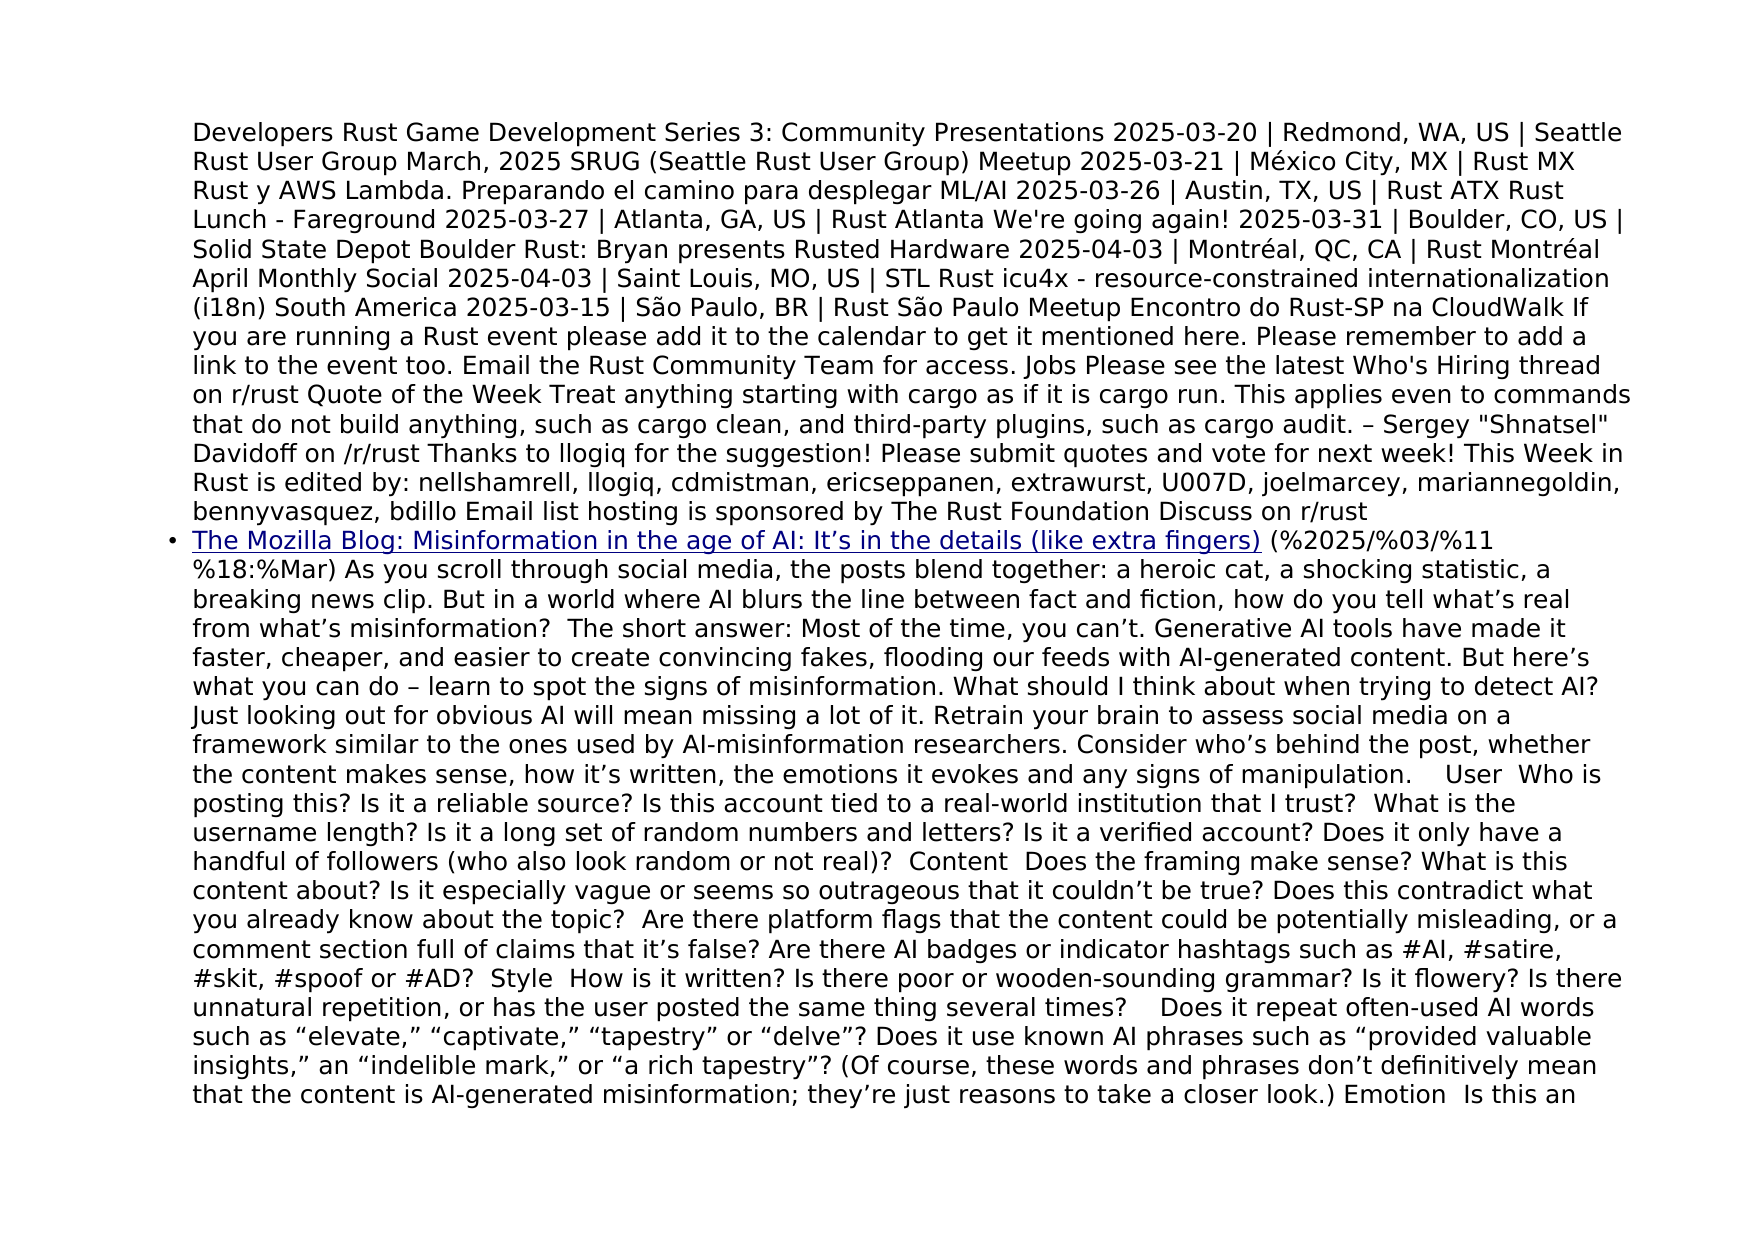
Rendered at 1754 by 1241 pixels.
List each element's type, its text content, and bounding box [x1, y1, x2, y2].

list Developers Rust Game Development Series 3: Community Presentations 2025-03-20 | Redmond, WA, US | Seattle Rust User Group March, 2025 SRUG (Seattle Rust User Group) Meetup 2025-03-21 | México City, MX | Rust MX Rust y AWS Lambda. Preparando el camino para desplegar ML/AI 2025-03-26 | Austin, TX, US | Rust ATX Rust Lunch - Fareground 2025-03-27 | Atlanta, GA, US | Rust Atlanta We're going again! 2025-03-31 | Boulder, CO, US | Solid State Depot Boulder Rust: Bryan presents Rusted Hardware 2025-04-03 | Montréal, QC, CA | Rust Montréal April Monthly Social 2025-04-03 | Saint Louis, MO, US | STL Rust icu4x - resource-constrained internationalization (i18n) South America 2025-03-15 | São Paulo, BR | Rust São Paulo Meetup Encontro do Rust-SP na CloudWalk If you are running a Rust event please add it to the calendar to get it mentioned here. Please remember to add a link to the event too. Email the Rust Community Team for access. Jobs Please see the latest Who's Hiring thread on r/rust Quote of the Week Treat anything starting with cargo as if it is cargo run. This applies even to commands that do not build anything, such as cargo clean, and third-party plugins, such as cargo audit. – Sergey "Shnatsel" Davidoff on /r/rust Thanks to llogiq for the suggestion! Please submit quotes and vote for next week! This Week in Rust is edited by: nellshamrell, llogiq, cdmistman, ericseppanen, extrawurst, U007D, joelmarcey, mariannegoldin, bennyvasquez, bdillo Email list hosting is sponsored by The Rust Foundation Discuss on r/rust [177, 118, 1636, 526]
list The Mozilla Blog: Misinformation in the age of AI: It’s in the details (like extra fingers) (%2025/%03/%11 %18:%Mar) As you scroll through social media, the posts blend together: a heroic cat, a shocking statistic, a breaking news clip. But in a world where AI blurs the line between fact and fiction, how do you tell what’s real from what’s misinformation? The short answer: Most of the time, you can’t. Generative AI tools have made it faster, cheaper, and easier to create convincing fakes, flooding our feeds with AI-generated content. But here’s what you can do – learn to spot the signs of misinformation. What should I think about when trying to detect AI? Just looking out for obvious AI will mean missing a lot of it. Retrain your brain to assess social media on a framework similar to the ones used by AI-misinformation researchers. Consider who’s behind the post, whether the content makes sense, how it’s written, the emotions it evokes and any signs of manipulation. User Who is posting this? Is it a reliable source? Is this account tied to a real-world institution that I trust? What is the username length? Is it a long set of random numbers and letters? Is it a verified account? Does it only have a handful of followers (who also look random or not real)? Content Does the framing make sense? What is this content about? Is it especially vague or seems so outrageous that it couldn’t be true? Does this contradict what you already know about the topic? Are there platform flags that the content could be potentially misleading, or a comment section full of claims that it’s false? Are there AI badges or indicator hashtags such as #AI, #satire, #skit, #spoof or #AD? Style How is it written? Is there poor or wooden-sounding grammar? Is it flowery? Is there unnatural repetition, or has the user posted the same thing several times? Does it repeat often-used AI words such as “elevate,” “captivate,” “tapestry” or “delve”? Does it use known AI phrases such as “provided valuable insights,” an “indelible mark,” or “a rich tapestry”? (Of course, these words and phrases don’t definitively mean that the content is AI-generated misinformation; they’re just reasons to take a closer look.) Emotion Is this an [177, 526, 1636, 1110]
